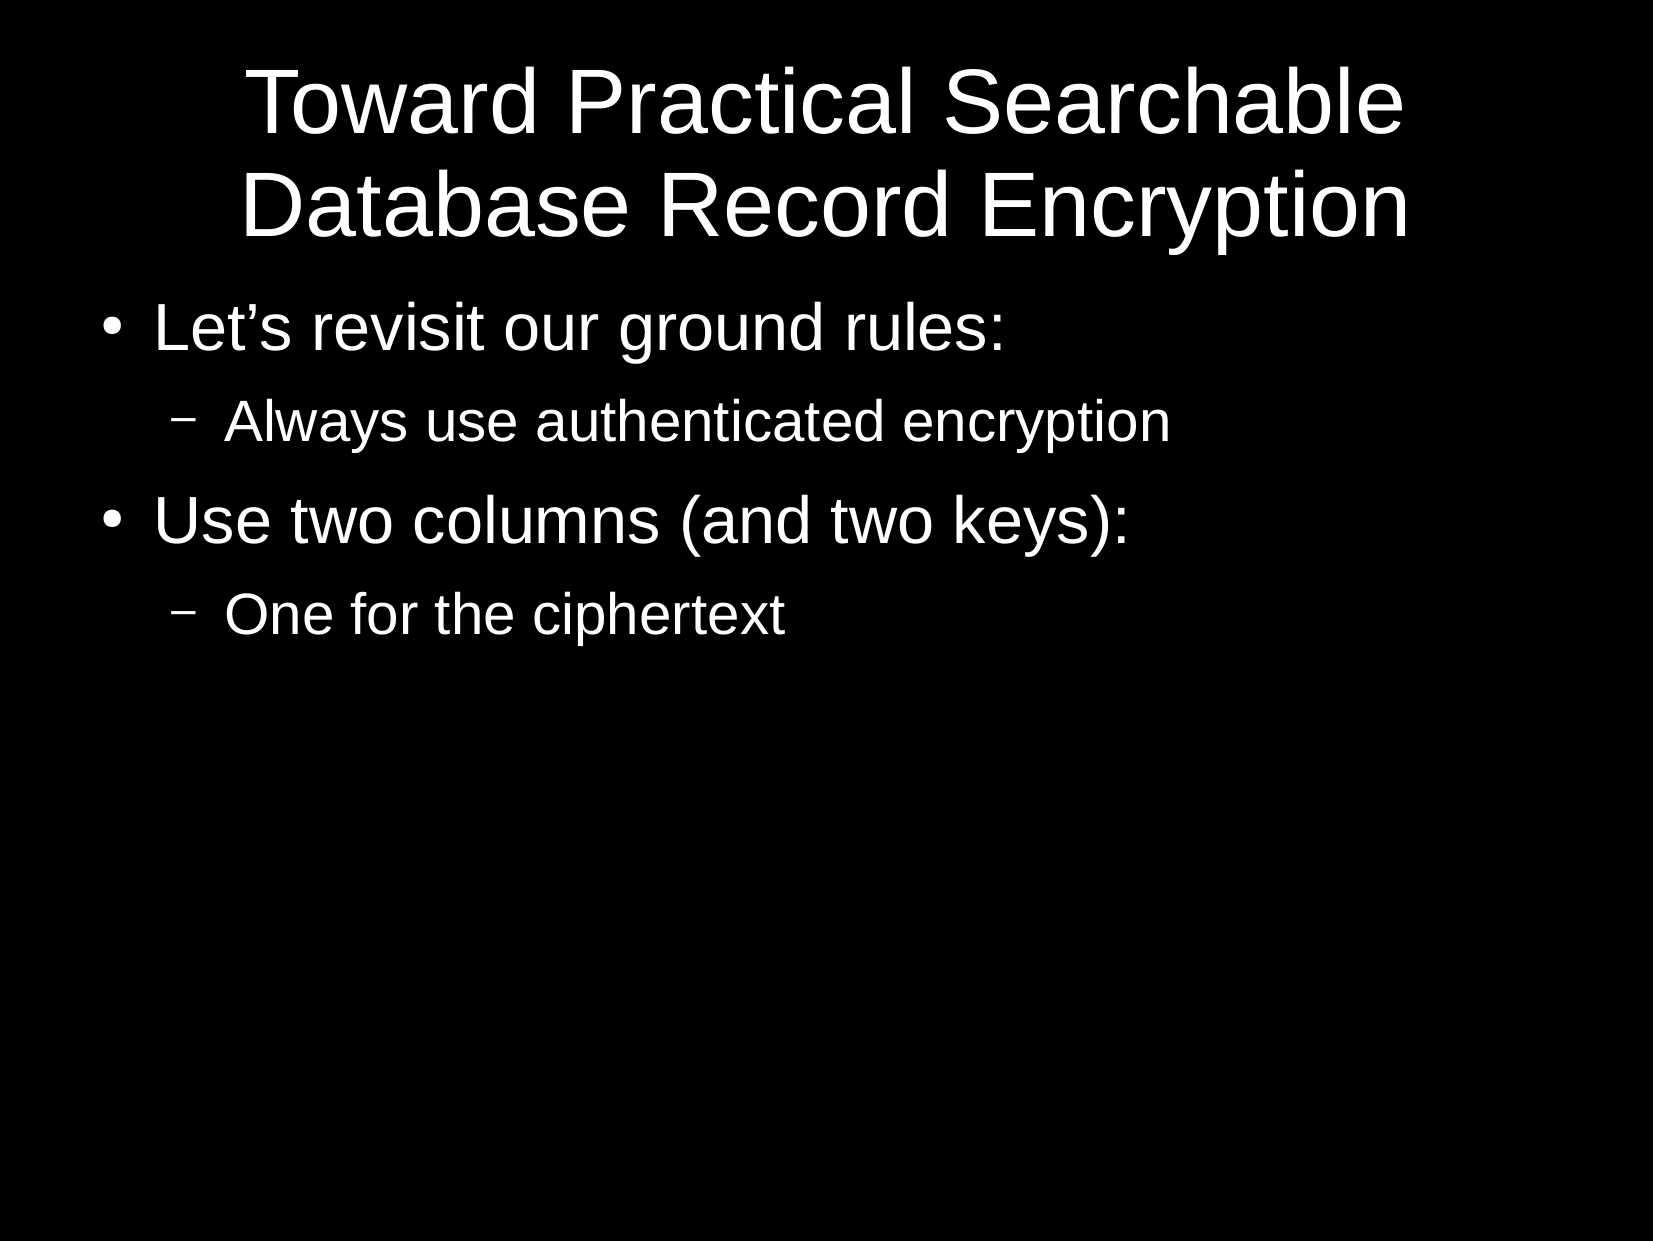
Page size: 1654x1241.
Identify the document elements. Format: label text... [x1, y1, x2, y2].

title Toward Practical Searchable Database Record Encryption [82, 49, 1571, 257]
list Let’s revisit our ground rules: Always use authenticated encryption Use two columns (and two keys): One for the ciphertext [82, 290, 1571, 1201]
